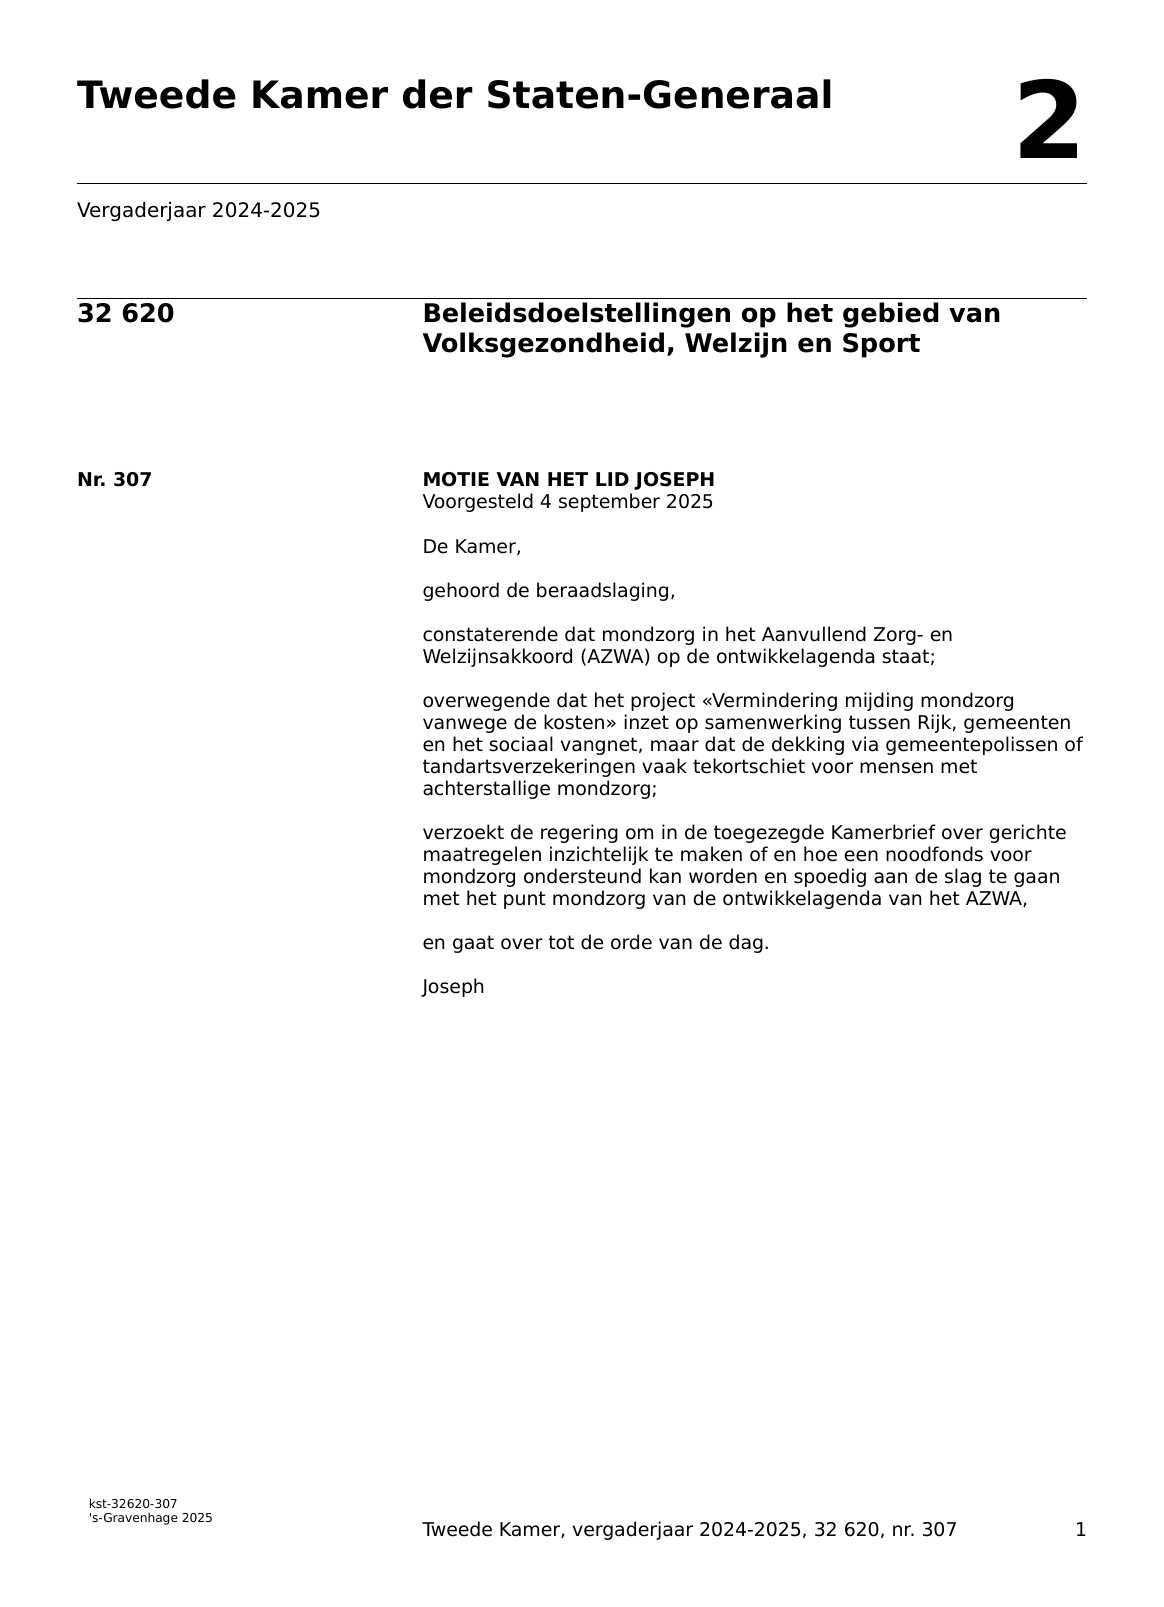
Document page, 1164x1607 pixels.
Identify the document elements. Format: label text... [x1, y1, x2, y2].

text Voorgesteld 4 september 2025 [422, 491, 1087, 513]
table_header 2 [886, 59, 1087, 183]
subtitle 32 620 Beleidsdoelstellingen op het gebied van Volksgezondheid, Welzijn en Sport [77, 299, 1087, 358]
text en gaat over tot de orde van de dag. [422, 932, 1087, 954]
table_cell Vergaderjaar 2024-2025 [77, 184, 1087, 298]
text kst-32620-307 [88, 1497, 323, 1511]
text gehoord de beraadslaging, [422, 580, 1087, 602]
text constaterende dat mondzorg in het Aanvullend Zorg- en Welzijnsakkoord (AZWA) op de ontwikkelagenda staat; [422, 624, 1087, 668]
subtitle Nr. 307 MOTIE VAN HET LID JOSEPH [77, 469, 1087, 491]
text 's-Gravenhage 2025 [88, 1511, 323, 1525]
text overwegende dat het project «Vermindering mijding mondzorg vanwege de kosten» inzet op samenwerking tussen Rijk, gemeenten en het sociaal vangnet, maar dat de dekking via gemeentepolissen of tandartsverzekeringen vaak tekortschiet voor mensen met achterstallige mondzorg; [422, 690, 1087, 800]
text Joseph [422, 976, 1087, 998]
text verzoekt de regering om in de toegezegde Kamerbrief over gerichte maatregelen inzichtelijk te maken of en hoe een noodfonds voor mondzorg ondersteund kan worden en spoedig aan de slag te gaan met het punt mondzorg van de ontwikkelagenda van het AZWA, [422, 822, 1087, 910]
text De Kamer, [422, 536, 1087, 557]
table_header Tweede Kamer der Staten-Generaal [77, 59, 886, 183]
